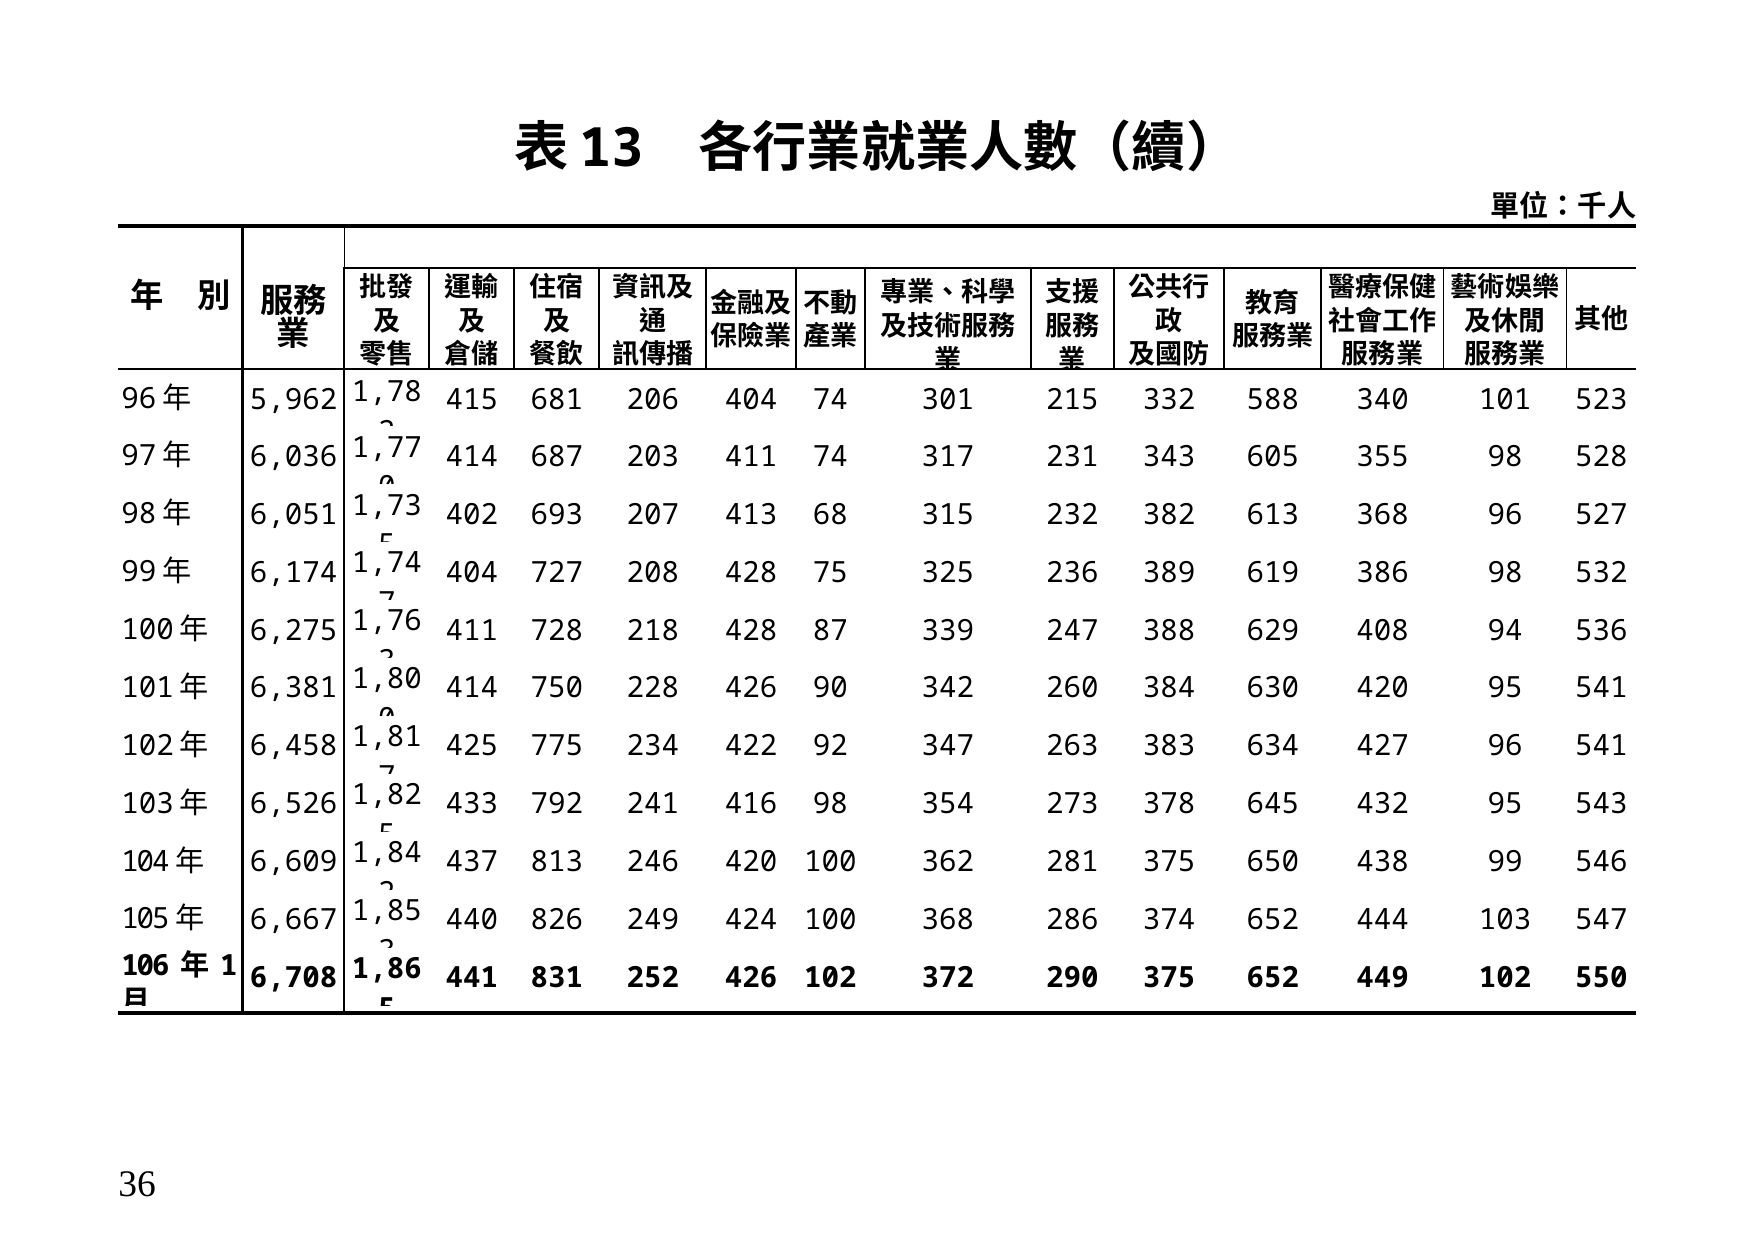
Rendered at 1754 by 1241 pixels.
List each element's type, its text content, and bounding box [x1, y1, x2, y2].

table_cell 6,609 [244, 831, 343, 889]
table_cell 281 [1031, 831, 1113, 889]
table_cell 332 [1114, 370, 1224, 426]
table_cell 416 [706, 774, 796, 831]
table_cell 203 [599, 426, 706, 484]
text 單位：千人 [118, 182, 1636, 224]
table_cell 228 [599, 658, 706, 716]
table_cell 382 [1114, 484, 1224, 542]
table_cell 375 [1114, 831, 1224, 889]
table_cell 103年 [118, 774, 241, 831]
table_cell 546 [1566, 831, 1636, 889]
table_cell [429, 1005, 514, 1011]
table_cell 347 [865, 716, 1031, 773]
table_cell 444 [1321, 889, 1443, 947]
table_cell 106年1月 [118, 947, 241, 1005]
table_cell 231 [1031, 426, 1113, 484]
table_cell 339 [865, 600, 1031, 658]
table_cell 426 [706, 658, 796, 716]
table_cell 547 [1566, 889, 1636, 947]
table_cell 301 [865, 370, 1031, 426]
table_cell 404 [706, 370, 796, 426]
table_cell [514, 1005, 599, 1011]
table_cell 金融及 保險業 [707, 269, 795, 368]
table_cell 629 [1224, 600, 1321, 658]
table_cell 532 [1566, 542, 1636, 600]
table_cell 236 [1031, 542, 1113, 600]
table_cell 服務業 [244, 267, 343, 368]
table_cell 420 [706, 831, 796, 889]
table_cell [1114, 1005, 1224, 1011]
table_cell 94 [1444, 600, 1566, 658]
table_cell 1,800 [345, 658, 429, 716]
table_cell 1,747 [345, 542, 429, 600]
table_cell 住宿及 餐飲業 [515, 269, 598, 368]
table_cell 728 [514, 600, 599, 658]
table_cell 634 [1224, 716, 1321, 773]
table_cell 386 [1321, 542, 1443, 600]
table_cell 98 [796, 774, 865, 831]
table_cell 252 [599, 947, 706, 1005]
table_cell 87 [796, 600, 865, 658]
table_cell 1,853 [345, 889, 429, 947]
table_cell 372 [865, 947, 1031, 1005]
table_cell 727 [514, 542, 599, 600]
table_header 年 別 [118, 228, 241, 368]
table_cell 826 [514, 889, 599, 947]
table_cell 831 [514, 947, 599, 1005]
table_cell 6,381 [244, 658, 343, 716]
table_cell 414 [429, 426, 514, 484]
table_cell 440 [429, 889, 514, 947]
table_cell 207 [599, 484, 706, 542]
table_cell 432 [1321, 774, 1443, 831]
table_cell 96 [1444, 716, 1566, 773]
table_cell 315 [865, 484, 1031, 542]
table_cell 286 [1031, 889, 1113, 947]
table_cell 247 [1031, 600, 1113, 658]
table_cell 424 [706, 889, 796, 947]
table_cell 98 [1444, 542, 1566, 600]
table_cell 263 [1031, 716, 1113, 773]
table_cell 96年 [118, 370, 241, 426]
table_cell 6,667 [244, 889, 343, 947]
table_cell 資訊及通 訊傳播業 [600, 269, 705, 368]
table_cell 6,458 [244, 716, 343, 773]
table_cell 428 [706, 600, 796, 658]
table_cell 317 [865, 426, 1031, 484]
table_cell 541 [1566, 658, 1636, 716]
table_cell 433 [429, 774, 514, 831]
table_cell 437 [429, 831, 514, 889]
table_cell 813 [514, 831, 599, 889]
table_cell 523 [1566, 370, 1636, 426]
subtitle 表13 各行業就業人數（續） [118, 103, 1636, 182]
table_cell 218 [599, 600, 706, 658]
table_cell 232 [1031, 484, 1113, 542]
table_cell [599, 1005, 706, 1011]
table_cell 208 [599, 542, 706, 600]
table_cell 775 [514, 716, 599, 773]
table_cell 354 [865, 774, 1031, 831]
table_cell 支援 服務業 [1032, 269, 1113, 368]
table_cell 411 [429, 600, 514, 658]
table_cell 6,708 [244, 947, 343, 1005]
table_cell 355 [1321, 426, 1443, 484]
table_cell 101年 [118, 658, 241, 716]
table_cell 6,275 [244, 600, 343, 658]
table_cell 650 [1224, 831, 1321, 889]
table_cell 5,962 [244, 370, 343, 426]
table_header [244, 228, 344, 267]
table_cell 543 [1566, 774, 1636, 831]
table_cell 234 [599, 716, 706, 773]
table_cell 批發及 零售業 [345, 269, 428, 368]
table_cell [706, 1005, 796, 1011]
table_cell 378 [1114, 774, 1224, 831]
table_cell 1,865 [345, 947, 429, 1005]
table_cell 98 [1444, 426, 1566, 484]
table_cell 1,782 [345, 370, 429, 426]
table_cell 公共行政 及國防 [1115, 269, 1223, 368]
table_cell 249 [599, 889, 706, 947]
table_cell 100年 [118, 600, 241, 658]
table_cell 325 [865, 542, 1031, 600]
table_cell 103 [1444, 889, 1566, 947]
table_cell 1,817 [345, 716, 429, 773]
table_cell 241 [599, 774, 706, 831]
table_cell 75 [796, 542, 865, 600]
table_cell 426 [706, 947, 796, 1005]
table_cell 1,825 [345, 774, 429, 831]
table_cell 105年 [118, 889, 241, 947]
table_cell 368 [865, 889, 1031, 947]
table_cell 527 [1566, 484, 1636, 542]
table_cell 6,036 [244, 426, 343, 484]
table_cell 74 [796, 370, 865, 426]
table_cell 792 [514, 774, 599, 831]
table_cell 273 [1031, 774, 1113, 831]
table_cell 389 [1114, 542, 1224, 600]
table_header [345, 228, 1636, 267]
table_cell 342 [865, 658, 1031, 716]
table_cell 215 [1031, 370, 1113, 426]
table_cell 420 [1321, 658, 1443, 716]
table_cell 404 [429, 542, 514, 600]
table_cell 536 [1566, 600, 1636, 658]
table_cell 630 [1224, 658, 1321, 716]
table_cell 醫療保健 社會工作 服務業 [1322, 269, 1443, 368]
table_cell 95 [1444, 774, 1566, 831]
table_cell 99 [1444, 831, 1566, 889]
table_cell 68 [796, 484, 865, 542]
table_cell [244, 1005, 343, 1011]
table_cell 681 [514, 370, 599, 426]
table_cell 102 [1444, 947, 1566, 1005]
table_cell 100 [796, 889, 865, 947]
table_cell 100 [796, 831, 865, 889]
table_cell 1,770 [345, 426, 429, 484]
table_cell 384 [1114, 658, 1224, 716]
table_cell 102年 [118, 716, 241, 773]
table_cell 246 [599, 831, 706, 889]
table_cell 687 [514, 426, 599, 484]
table_cell [118, 1005, 241, 1011]
table_cell 340 [1321, 370, 1443, 426]
table_cell 374 [1114, 889, 1224, 947]
table_cell 652 [1224, 947, 1321, 1005]
table_cell 290 [1031, 947, 1113, 1005]
table_cell 652 [1224, 889, 1321, 947]
table_cell 411 [706, 426, 796, 484]
table_cell 645 [1224, 774, 1321, 831]
table_cell 413 [706, 484, 796, 542]
table_cell [1321, 1005, 1443, 1011]
table_cell 375 [1114, 947, 1224, 1005]
table_cell 588 [1224, 370, 1321, 426]
table_cell [345, 1005, 429, 1011]
table_cell 74 [796, 426, 865, 484]
table_cell 605 [1224, 426, 1321, 484]
table_cell 6,526 [244, 774, 343, 831]
table_cell 專業、科學 及技術服務業 [866, 269, 1030, 368]
table_cell 427 [1321, 716, 1443, 773]
table_cell 教育 服務業 [1225, 269, 1320, 368]
table_cell 343 [1114, 426, 1224, 484]
table_cell 541 [1566, 716, 1636, 773]
table_cell [1031, 1005, 1113, 1011]
table_cell 98年 [118, 484, 241, 542]
table_cell 95 [1444, 658, 1566, 716]
table_cell 97年 [118, 426, 241, 484]
table_cell 90 [796, 658, 865, 716]
table_cell 101 [1444, 370, 1566, 426]
table_cell 449 [1321, 947, 1443, 1005]
table_cell 不動 產業 [797, 269, 864, 368]
table_cell 102 [796, 947, 865, 1005]
table_cell 368 [1321, 484, 1443, 542]
table_cell 1,735 [345, 484, 429, 542]
table_cell 408 [1321, 600, 1443, 658]
table_cell 402 [429, 484, 514, 542]
table_cell 613 [1224, 484, 1321, 542]
table_cell 388 [1114, 600, 1224, 658]
table_cell [1444, 1005, 1566, 1011]
table_cell 383 [1114, 716, 1224, 773]
table_cell 104年 [118, 831, 241, 889]
table_cell 362 [865, 831, 1031, 889]
table_cell 425 [429, 716, 514, 773]
table_cell 6,174 [244, 542, 343, 600]
table_cell 550 [1566, 947, 1636, 1005]
table_cell 415 [429, 370, 514, 426]
table_cell 其他 [1567, 269, 1636, 368]
table_cell [1566, 1005, 1636, 1011]
table_cell 750 [514, 658, 599, 716]
table_cell 藝術娛樂及休閒 服務業 [1444, 269, 1566, 368]
table_cell 92 [796, 716, 865, 773]
table_cell 619 [1224, 542, 1321, 600]
table_cell 422 [706, 716, 796, 773]
table_cell 206 [599, 370, 706, 426]
table_cell [796, 1005, 865, 1011]
table_cell 運輸及 倉儲業 [430, 269, 513, 368]
table_cell [1224, 1005, 1321, 1011]
table_cell 96 [1444, 484, 1566, 542]
table_cell 99年 [118, 542, 241, 600]
table_cell 414 [429, 658, 514, 716]
table_cell 428 [706, 542, 796, 600]
table_cell 260 [1031, 658, 1113, 716]
table_cell 1,763 [345, 600, 429, 658]
table_cell 6,051 [244, 484, 343, 542]
table_cell [865, 1005, 1031, 1011]
table_cell 438 [1321, 831, 1443, 889]
table_cell 528 [1566, 426, 1636, 484]
table_cell 441 [429, 947, 514, 1005]
table_cell 1,842 [345, 831, 429, 889]
table_cell 693 [514, 484, 599, 542]
